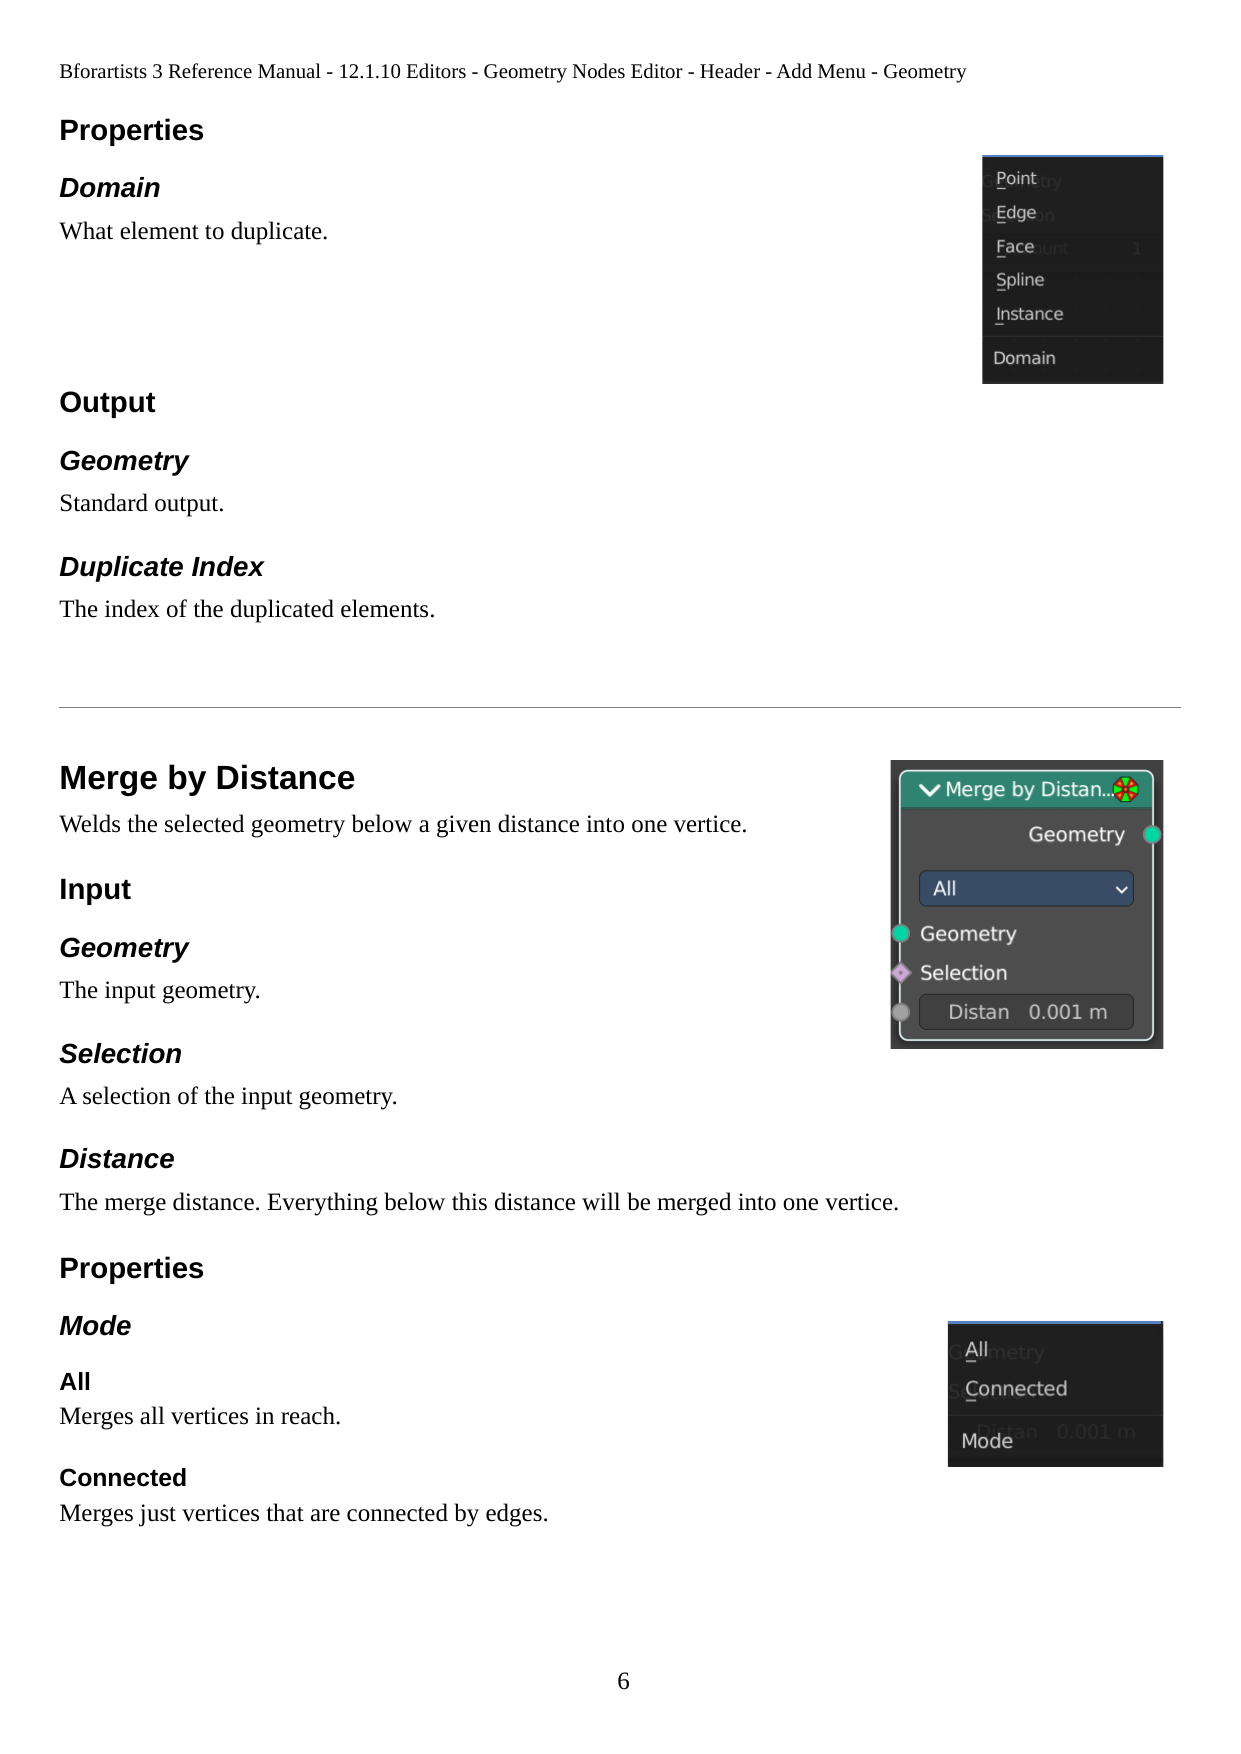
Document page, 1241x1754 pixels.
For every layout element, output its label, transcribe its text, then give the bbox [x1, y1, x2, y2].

text What element to duplicate. [59, 216, 982, 244]
text The merge distance. Everything below this distance will be merged into one vertice. [59, 1187, 1181, 1216]
text A selection of the input geometry. [59, 1081, 1181, 1110]
text Merges all vertices in reach. [59, 1401, 947, 1430]
subtitle Properties [59, 113, 1181, 146]
picture [890, 760, 1164, 1049]
subtitle Domain [59, 171, 982, 203]
subtitle [1164, 872, 1181, 906]
subtitle Input [59, 872, 890, 906]
subtitle [1164, 1367, 1181, 1395]
subtitle Geometry [59, 444, 1181, 476]
subtitle Distance [59, 1143, 1181, 1175]
subtitle Output [59, 385, 1181, 419]
text Merges just vertices that are connected by edges. [59, 1498, 1181, 1526]
text [1164, 975, 1181, 1004]
text The index of the duplicated elements. [59, 594, 1181, 623]
subtitle Merge by Distance [59, 757, 1181, 796]
subtitle Duplicate Index [59, 550, 1181, 582]
subtitle [1164, 171, 1181, 203]
subtitle [1164, 931, 1181, 963]
subtitle Connected [59, 1463, 1181, 1491]
subtitle Mode [59, 1310, 1181, 1342]
picture [982, 155, 1164, 384]
picture [947, 1321, 1164, 1467]
text Standard output. [59, 488, 1181, 517]
subtitle Selection [59, 1037, 1181, 1069]
text The input geometry. [59, 975, 890, 1004]
subtitle Geometry [59, 931, 890, 963]
subtitle Properties [59, 1251, 1181, 1285]
text Welds the selected geometry below a given distance into one vertice. [59, 809, 890, 837]
subtitle All [59, 1367, 947, 1395]
